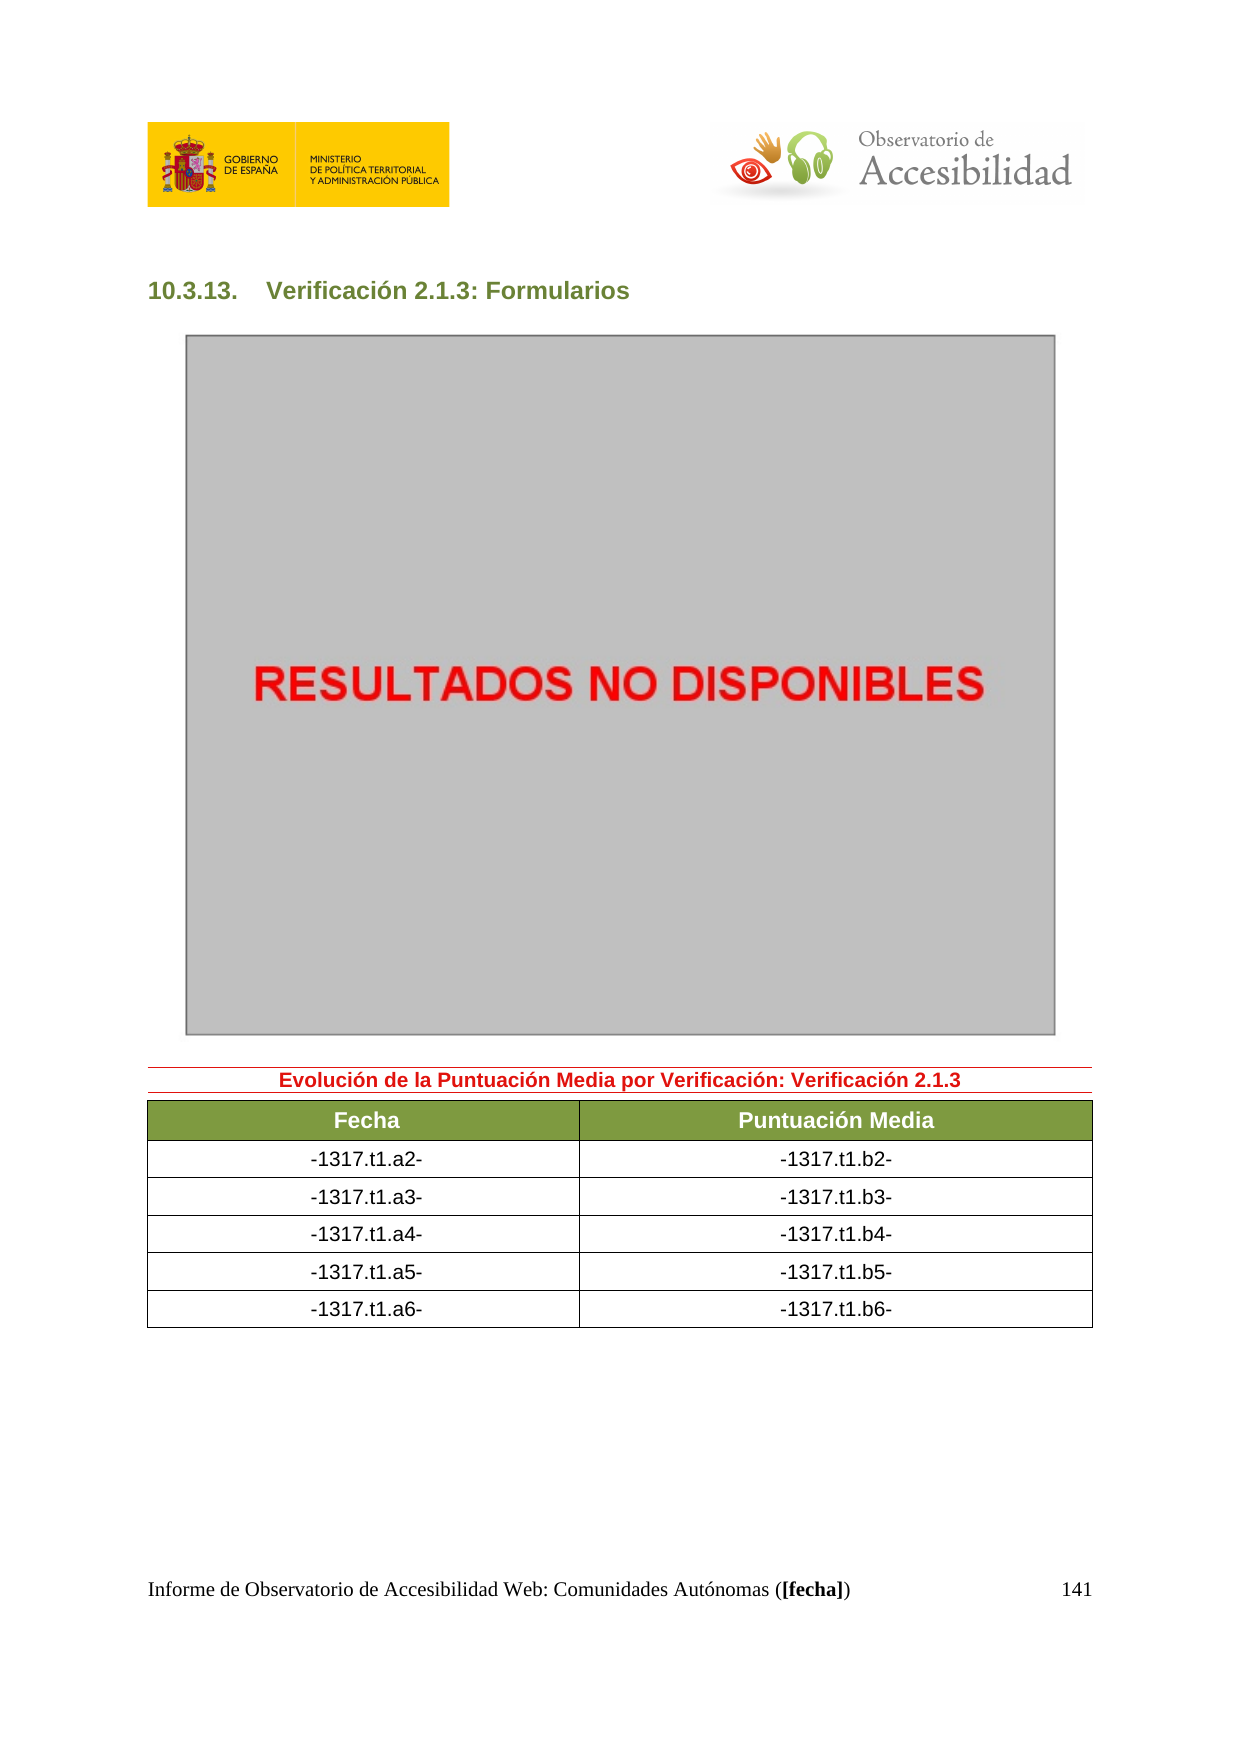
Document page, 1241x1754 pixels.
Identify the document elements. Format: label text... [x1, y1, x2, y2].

picture [178, 332, 1062, 1042]
table_header Puntuación Media [580, 1101, 1092, 1140]
table_cell -1317.t1.a6- [148, 1291, 579, 1327]
picture [147, 122, 450, 207]
table_cell -1317.t1.b2- [580, 1141, 1092, 1177]
list Verificación 2.1.3: Formularios [148, 276, 1092, 304]
table_cell -1317.t1.b3- [580, 1178, 1092, 1215]
table_cell -1317.t1.a4- [148, 1216, 579, 1252]
table_cell -1317.t1.a2- [148, 1141, 579, 1177]
table_cell -1317.t1.b5- [580, 1253, 1092, 1290]
table_cell -1317.t1.b6- [580, 1291, 1092, 1327]
text Evolución de la Puntuación Media por Verificación: Verificación 2.1.3 [148, 1068, 1092, 1092]
table_cell -1317.t1.a5- [148, 1253, 579, 1290]
table_cell -1317.t1.a3- [148, 1178, 579, 1215]
table_header Fecha [148, 1101, 579, 1140]
picture [710, 122, 1086, 205]
table_cell -1317.t1.b4- [580, 1216, 1092, 1252]
